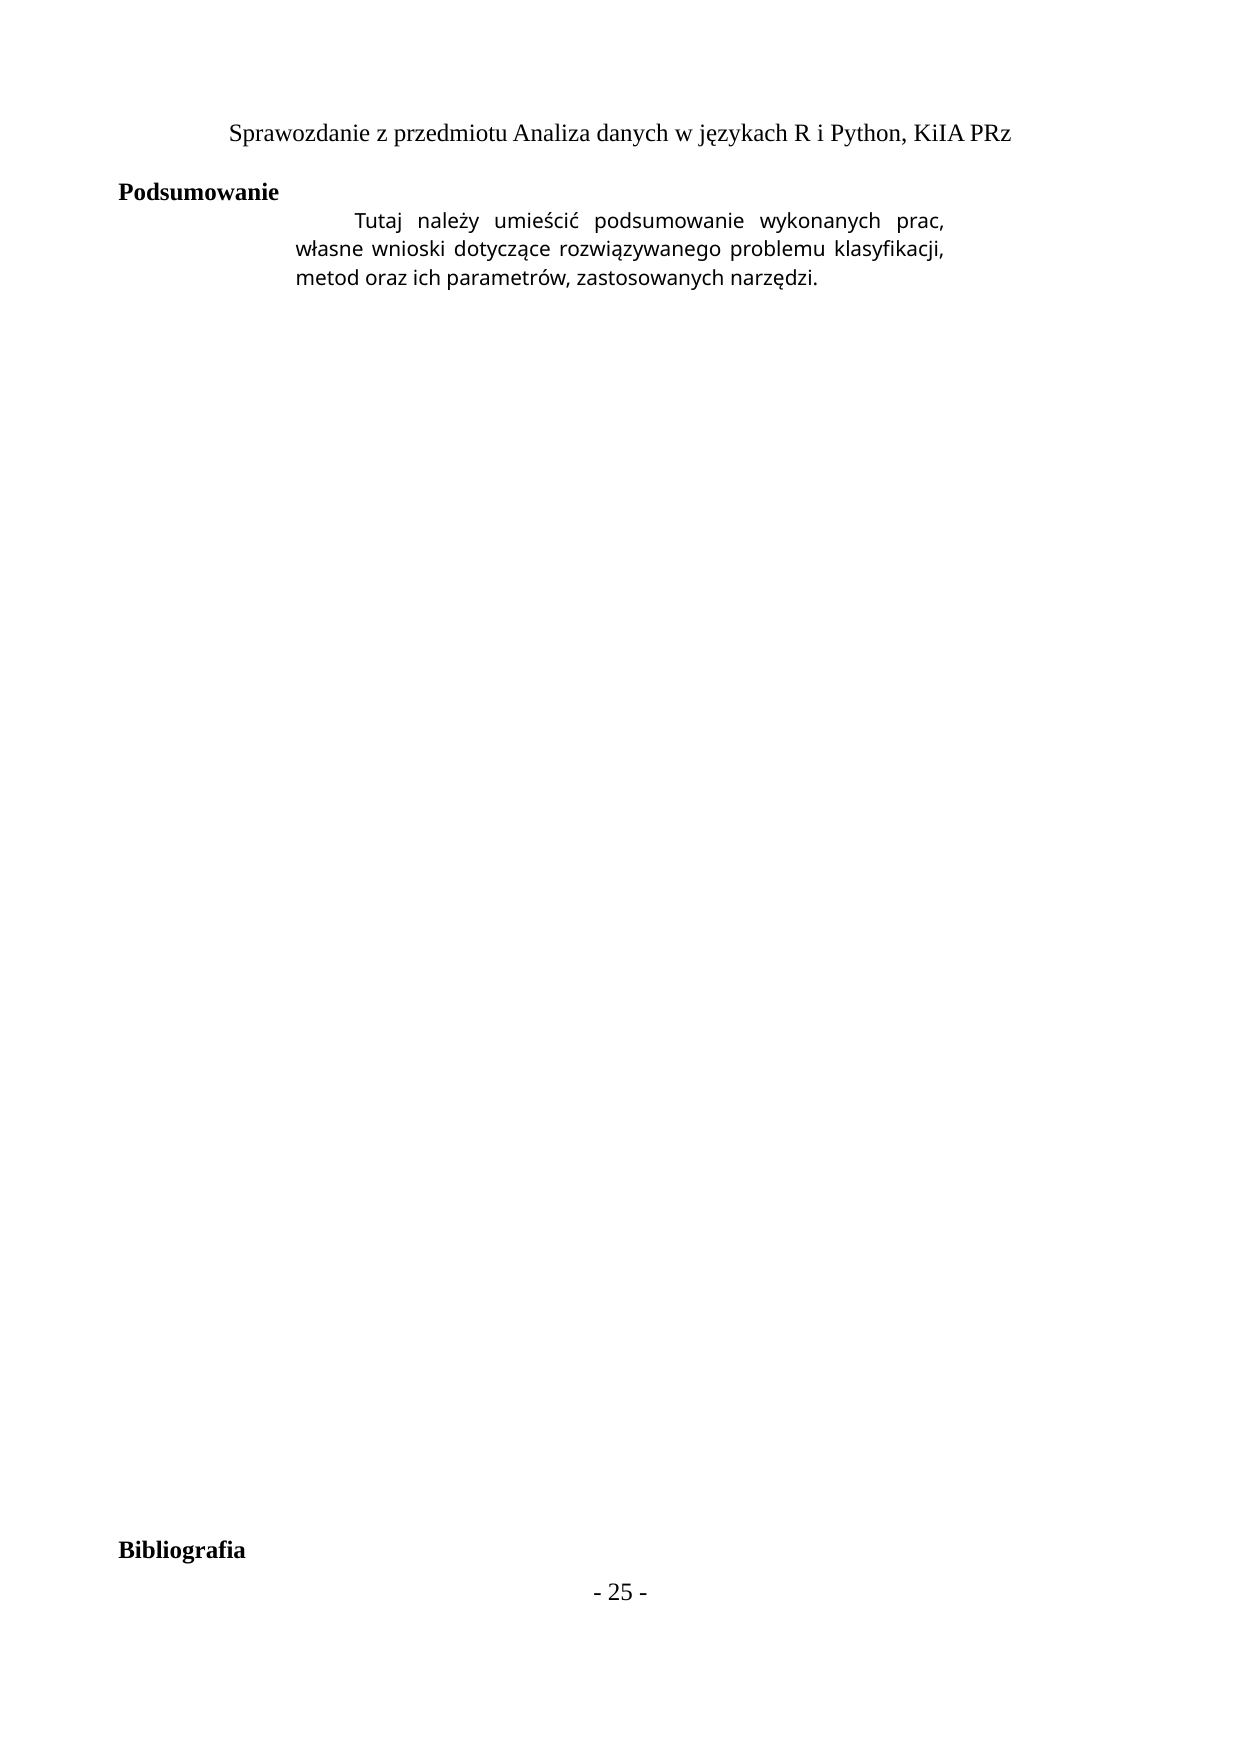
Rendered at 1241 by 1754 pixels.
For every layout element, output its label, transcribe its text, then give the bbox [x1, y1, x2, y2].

subtitle Podsumowanie [118, 177, 1122, 206]
subtitle Bibliografia [118, 1536, 1122, 1564]
text Tutaj należy umieścić podsumowanie wykonanych prac, własne wnioski dotyczące rozwiązywanego problemu klasyfikacji, metod oraz ich parametrów, zastosowanych narzędzi. [295, 206, 945, 291]
